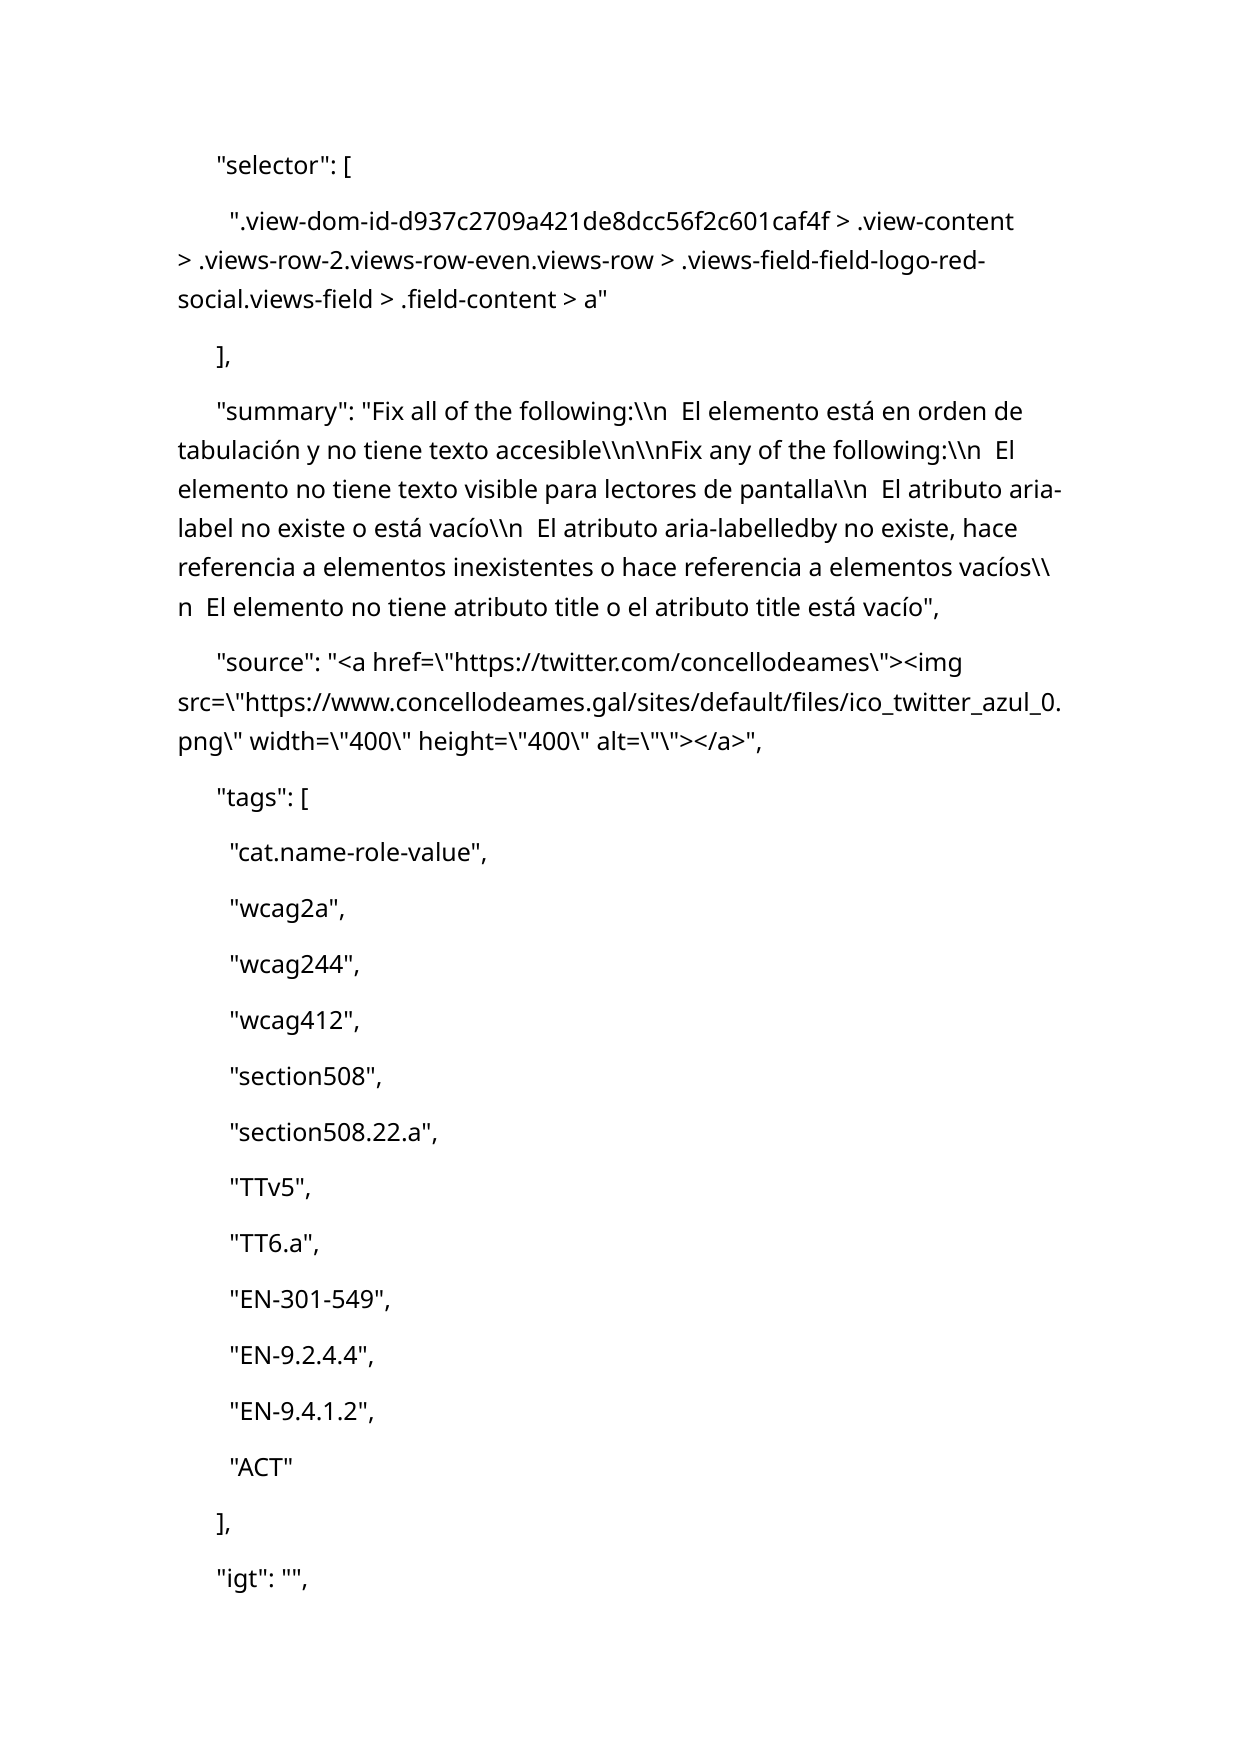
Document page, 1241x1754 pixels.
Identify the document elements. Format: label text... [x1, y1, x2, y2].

text "selector": [ [177, 148, 1063, 182]
text "section508", [177, 1058, 1063, 1092]
text ".view-dom-id-d937c2709a421de8dcc56f2c601caf4f > .view-content > .views-row-2.views-row-even.views-row > .views-field-field-logo-red-social.views-field > .field-content > a" [177, 203, 1063, 316]
text "EN-9.2.4.4", [177, 1338, 1063, 1372]
text "cat.name-role-value", [177, 835, 1063, 869]
text "tags": [ [177, 779, 1063, 813]
text "TT6.a", [177, 1226, 1063, 1260]
text "summary": "Fix all of the following:\\n El elemento está en orden de tabulación y no tiene texto accesible\\n\\nFix any of the following:\\n El elemento no tiene texto visible para lectores de pantalla\\n El atributo aria-label no existe o está vacío\\n El atributo aria-labelledby no existe, hace referencia a elementos inexistentes o hace referencia a elementos vacíos\\n El elemento no tiene atributo title o el atributo title está vacío", [177, 393, 1063, 623]
text ], [177, 1505, 1063, 1539]
text "wcag2a", [177, 891, 1063, 925]
text "wcag244", [177, 947, 1063, 981]
text ], [177, 338, 1063, 372]
text "source": "<a href=\"https://twitter.com/concellodeames\"><img src=\"https://www.concellodeames.gal/sites/default/files/ico_twitter_azul_0.png\" width=\"400\" height=\"400\" alt=\"\"></a>", [177, 645, 1063, 757]
text "wcag412", [177, 1003, 1063, 1037]
text "EN-9.4.1.2", [177, 1393, 1063, 1427]
text "section508.22.a", [177, 1114, 1063, 1148]
text "ACT" [177, 1449, 1063, 1483]
text "TTv5", [177, 1170, 1063, 1204]
text "EN-301-549", [177, 1282, 1063, 1316]
text "igt": "", [177, 1561, 1063, 1595]
